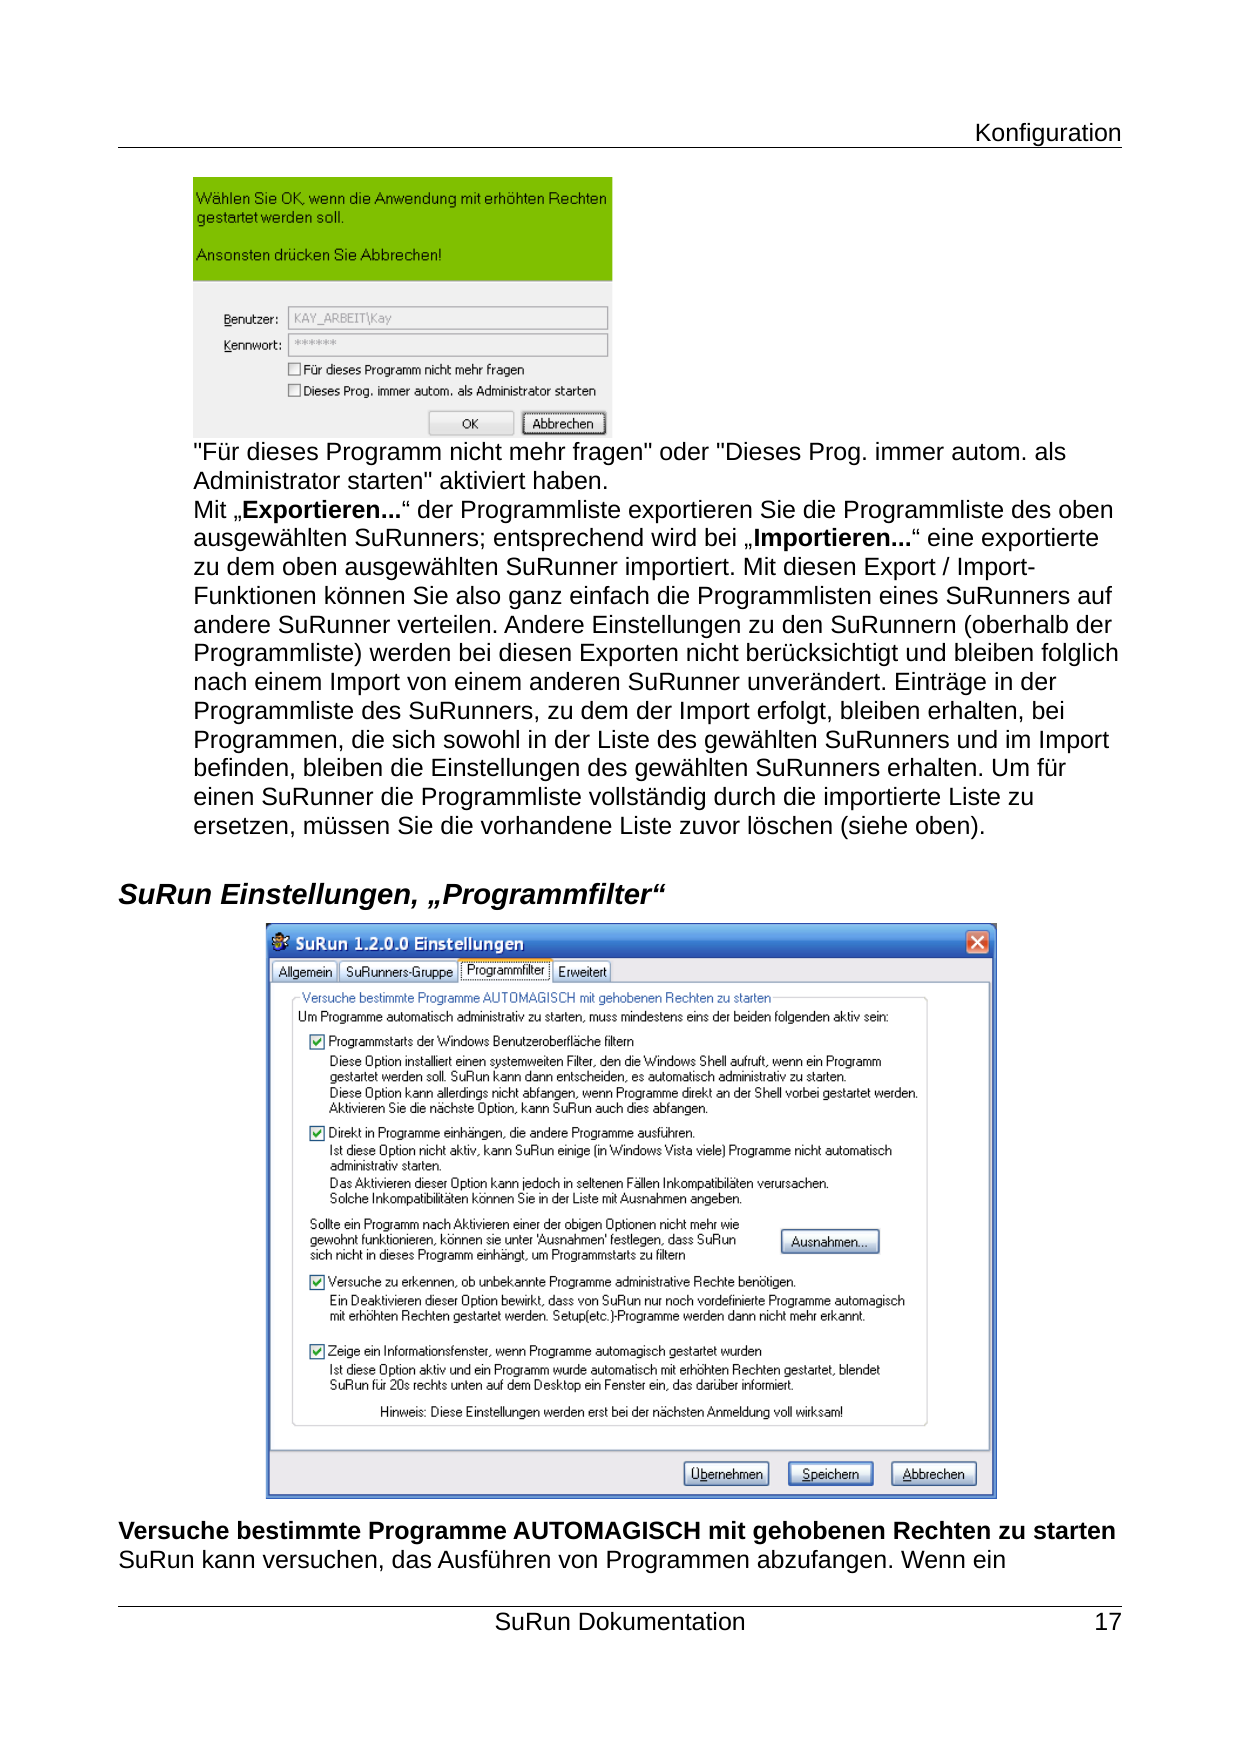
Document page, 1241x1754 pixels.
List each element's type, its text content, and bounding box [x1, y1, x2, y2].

picture [193, 177, 613, 438]
list "Für dieses Programm nicht mehr fragen" oder "Dieses Prog. immer autom. als Administrator starten" aktiviert haben. Mit „Exportieren...“ der Programmliste exportieren Sie die Programmliste des oben ausgewählten SuRunners; entsprechend wird bei „Importieren...“ eine exportierte zu dem oben ausgewählten SuRunner importiert. Mit diesen Export / Import-Funktionen können Sie also ganz einfach die Programmlisten eines SuRunners auf andere SuRunner verteilen. Andere Einstellungen zu den SuRunnern (oberhalb der Programmliste) werden bei diesen Exporten nicht berücksichtigt und bleiben folglich nach einem Import von einem anderen SuRunner unverändert. Einträge in der Programmliste des SuRunners, zu dem der Import erfolgt, bleiben erhalten, bei Programmen, die sich sowohl in der Liste des gewählten SuRunners und im Import befinden, bleiben die Einstellungen des gewählten SuRunners erhalten. Um für einen SuRunner die Programmliste vollständig durch die importierte Liste zu ersetzen, müssen Sie die vorhandene Liste zuvor löschen (siehe oben). [156, 177, 1122, 840]
subtitle SuRun Einstellungen, „Programmfilter“ [118, 877, 1122, 911]
text Versuche bestimmte Programme AUTOMAGISCH mit gehobenen Rechten zu starten SuRun kann versuchen, das Ausführen von Programmen abzufangen. Wenn ein [118, 1516, 1122, 1574]
picture [265, 923, 997, 1499]
